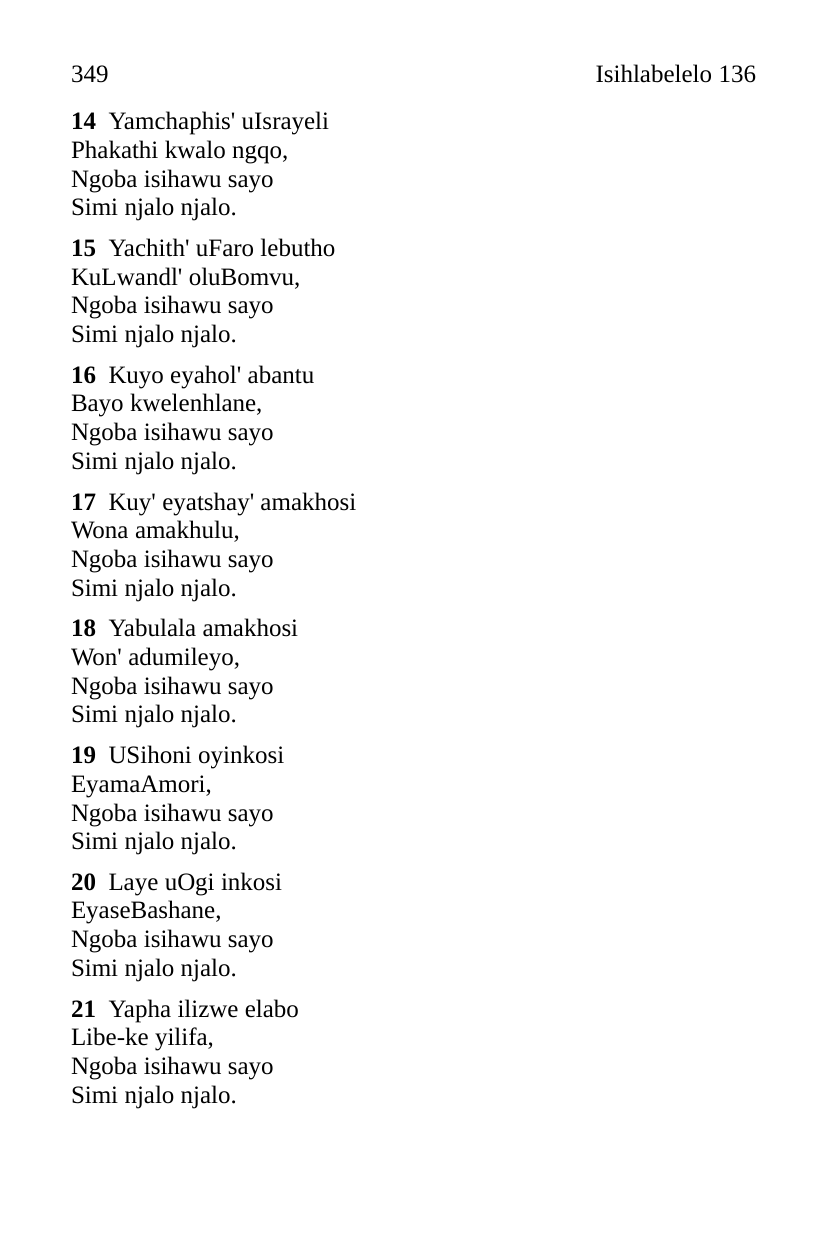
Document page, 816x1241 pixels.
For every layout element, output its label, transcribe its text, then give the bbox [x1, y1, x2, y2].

text Ngoba isihawu sayo [71, 1051, 756, 1080]
text Ngoba isihawu sayo [71, 417, 756, 446]
text 17 Kuy' eyatshay' amakhosi [71, 487, 756, 515]
text Ngoba isihawu sayo [71, 798, 756, 826]
text Simi njalo njalo. [71, 699, 756, 728]
text Ngoba isihawu sayo [71, 291, 756, 319]
text Ngoba isihawu sayo [71, 924, 756, 953]
text Simi njalo njalo. [71, 446, 756, 475]
text 15 Yachith' uFaro lebutho [71, 233, 756, 262]
text Simi njalo njalo. [71, 1080, 756, 1109]
text Simi njalo njalo. [71, 192, 756, 221]
text Simi njalo njalo. [71, 319, 756, 348]
text 14 Yamchaphis' uIsrayeli [71, 106, 756, 135]
text Simi njalo njalo. [71, 953, 756, 982]
text Ngoba isihawu sayo [71, 544, 756, 573]
text Wona amakhulu, [71, 515, 756, 544]
text Simi njalo njalo. [71, 573, 756, 602]
text Ngoba isihawu sayo [71, 671, 756, 699]
text KuLwandl' oluBomvu, [71, 262, 756, 291]
text Phakathi kwalo ngqo, [71, 135, 756, 164]
text Won' adumileyo, [71, 642, 756, 671]
text 16 Kuyo eyahol' abantu [71, 360, 756, 388]
text Bayo kwelenhlane, [71, 388, 756, 417]
text Ngoba isihawu sayo [71, 164, 756, 192]
text 18 Yabulala amakhosi [71, 613, 756, 642]
text 20 Laye uOgi inkosi [71, 867, 756, 896]
text 19 USihoni oyinkosi [71, 740, 756, 769]
text EyaseBashane, [71, 896, 756, 924]
text Libe-ke yilifa, [71, 1022, 756, 1051]
text 21 Yapha ilizwe elabo [71, 994, 756, 1022]
text Simi njalo njalo. [71, 826, 756, 855]
text EyamaAmori, [71, 769, 756, 798]
